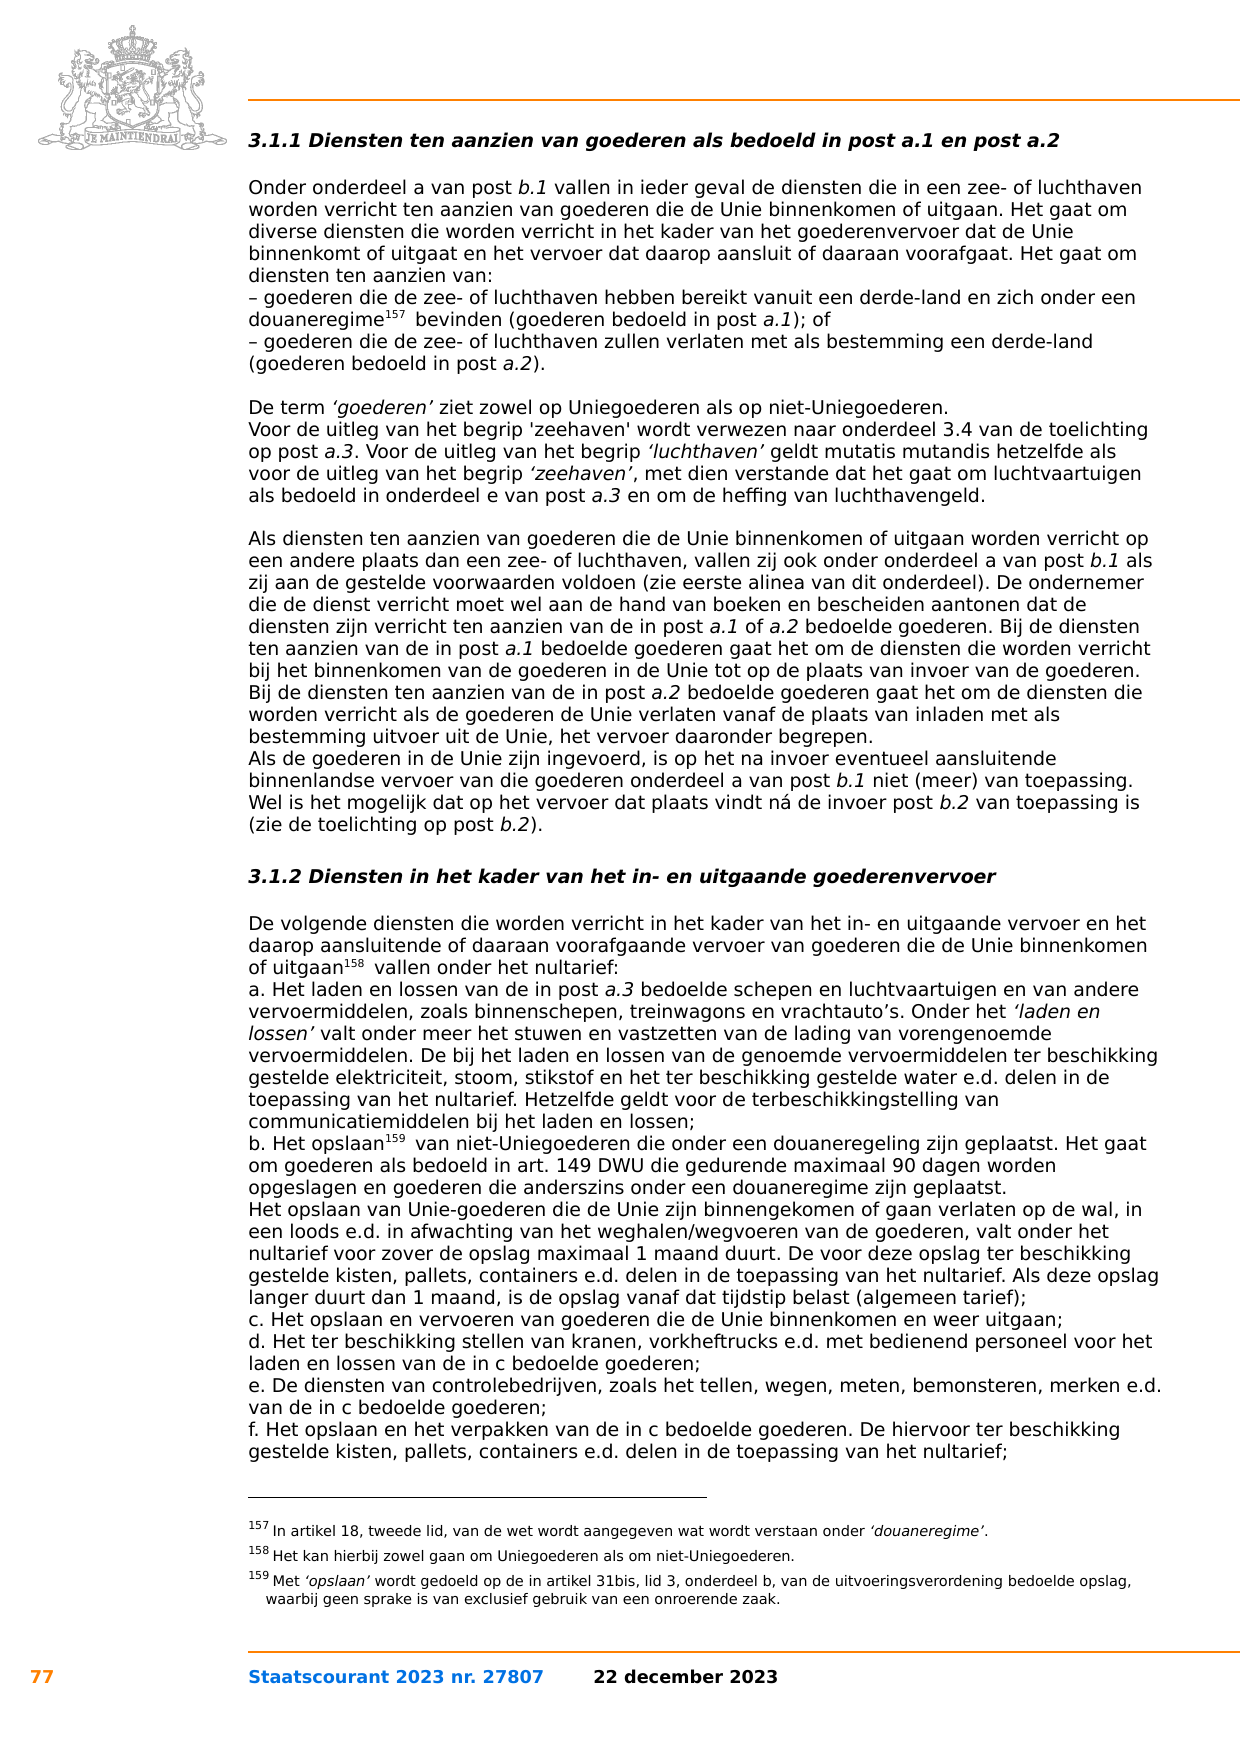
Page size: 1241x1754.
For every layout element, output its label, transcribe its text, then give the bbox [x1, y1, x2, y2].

text Met ‘opslaan’ wordt gedoeld op de in artikel 31bis, lid 3, onderdeel b, van de uitvoeringsverordening bedoelde opslag, waarbij geen sprake is van exclusief gebruik van een onroerende zaak. [248, 1569, 1163, 1608]
text a. Het laden en lossen van de in post a.3 bedoelde schepen en luchtvaartuigen en van andere vervoermiddelen, zoals binnenschepen, treinwagons en vrachtauto’s. Onder het ‘laden en lossen’ valt onder meer het stuwen en vastzetten van de lading van vorengenoemde vervoermiddelen. De bij het laden en lossen van de genoemde vervoermiddelen ter beschikking gestelde elektriciteit, stoom, stikstof en het ter beschikking gestelde water e.d. delen in de toepassing van het nultarief. Hetzelfde geldt voor de terbeschikkingstelling van communicatiemiddelen bij het laden en lossen; [248, 979, 1163, 1133]
subtitle 3.1.2 Diensten in het kader van het in- en uitgaande goederenvervoer [248, 866, 1163, 888]
picture [38, 25, 227, 150]
text Als diensten ten aanzien van goederen die de Unie binnenkomen of uitgaan worden verricht op een andere plaats dan een zee- of luchthaven, vallen zij ook onder onderdeel a van post b.1 als zij aan de gestelde voorwaarden voldoen (zie eerste alinea van dit onderdeel). De ondernemer die de dienst verricht moet wel aan de hand van boeken en bescheiden aantonen dat de diensten zijn verricht ten aanzien van de in post a.1 of a.2 bedoelde goederen. Bij de diensten ten aanzien van de in post a.1 bedoelde goederen gaat het om de diensten die worden verricht bij het binnenkomen van de goederen in de Unie tot op de plaats van invoer van de goederen. Bij de diensten ten aanzien van de in post a.2 bedoelde goederen gaat het om de diensten die worden verricht als de goederen de Unie verlaten vanaf de plaats van inladen met als bestemming uitvoer uit de Unie, het vervoer daaronder begrepen. [248, 528, 1163, 748]
text Onder onderdeel a van post b.1 vallen in ieder geval de diensten die in een zee- of luchthaven worden verricht ten aanzien van goederen die de Unie binnenkomen of uitgaan. Het gaat om diverse diensten die worden verricht in het kader van het goederenvervoer dat de Unie binnenkomt of uitgaat en het vervoer dat daarop aansluit of daaraan voorafgaat. Het gaat om diensten ten aanzien van: [248, 177, 1163, 287]
text f. Het opslaan en het verpakken van de in c bedoelde goederen. De hiervoor ter beschikking gestelde kisten, pallets, containers e.d. delen in de toepassing van het nultarief; [248, 1418, 1163, 1462]
text De volgende diensten die worden verricht in het kader van het in- en uitgaande vervoer en het daarop aansluitende of daaraan voorafgaande vervoer van goederen die de Unie binnenkomen of uitgaan vallen onder het nultarief: [248, 913, 1163, 979]
text In artikel 18, tweede lid, van de wet wordt aangegeven wat wordt verstaan onder ‘douaneregime’. [248, 1519, 1163, 1541]
text b. Het opslaan van niet-Uniegoederen die onder een douaneregeling zijn geplaatst. Het gaat om goederen als bedoeld in art. 149 DWU die gedurende maximaal 90 dagen worden opgeslagen en goederen die anderszins onder een douaneregime zijn geplaatst. [248, 1133, 1163, 1199]
subtitle 3.1.1 Diensten ten aanzien van goederen als bedoeld in post a.1 en post a.2 [248, 130, 1163, 152]
text d. Het ter beschikking stellen van kranen, vorkheftrucks e.d. met bedienend personeel voor het laden en lossen van de in c bedoelde goederen; [248, 1331, 1163, 1374]
text e. De diensten van controlebedrijven, zoals het tellen, wegen, meten, bemonsteren, merken e.d. van de in c bedoelde goederen; [248, 1374, 1163, 1418]
text Het kan hierbij zowel gaan om Uniegoederen als om niet-Uniegoederen. [248, 1544, 1163, 1566]
text c. Het opslaan en vervoeren van goederen die de Unie binnenkomen en weer uitgaan; [248, 1309, 1163, 1331]
text Als de goederen in de Unie zijn ingevoerd, is op het na invoer eventueel aansluitende binnenlandse vervoer van die goederen onderdeel a van post b.1 niet (meer) van toepassing. Wel is het mogelijk dat op het vervoer dat plaats vindt ná de invoer post b.2 van toepassing is (zie de toelichting op post b.2). [248, 748, 1163, 836]
text De term ‘goederen’ ziet zowel op Uniegoederen als op niet-Uniegoederen. [248, 397, 1163, 418]
text Het opslaan van Unie-goederen die de Unie zijn binnengekomen of gaan verlaten op de wal, in een loods e.d. in afwachting van het weghalen/wegvoeren van de goederen, valt onder het nultarief voor zover de opslag maximaal 1 maand duurt. De voor deze opslag ter beschikking gestelde kisten, pallets, containers e.d. delen in de toepassing van het nultarief. Als deze opslag langer duurt dan 1 maand, is de opslag vanaf dat tijdstip belast (algemeen tarief); [248, 1199, 1163, 1309]
text – goederen die de zee- of luchthaven hebben bereikt vanuit een derde-land en zich onder een douaneregime bevinden (goederen bedoeld in post a.1); of [248, 287, 1163, 331]
text – goederen die de zee- of luchthaven zullen verlaten met als bestemming een derde-land (goederen bedoeld in post a.2). [248, 331, 1163, 375]
text Voor de uitleg van het begrip 'zeehaven' wordt verwezen naar onderdeel 3.4 van de toelichting op post a.3. Voor de uitleg van het begrip ‘luchthaven’ geldt mutatis mutandis hetzelfde als voor de uitleg van het begrip ‘zeehaven’, met dien verstande dat het gaat om luchtvaartuigen als bedoeld in onderdeel e van post a.3 en om de heffing van luchthavengeld. [248, 418, 1163, 506]
